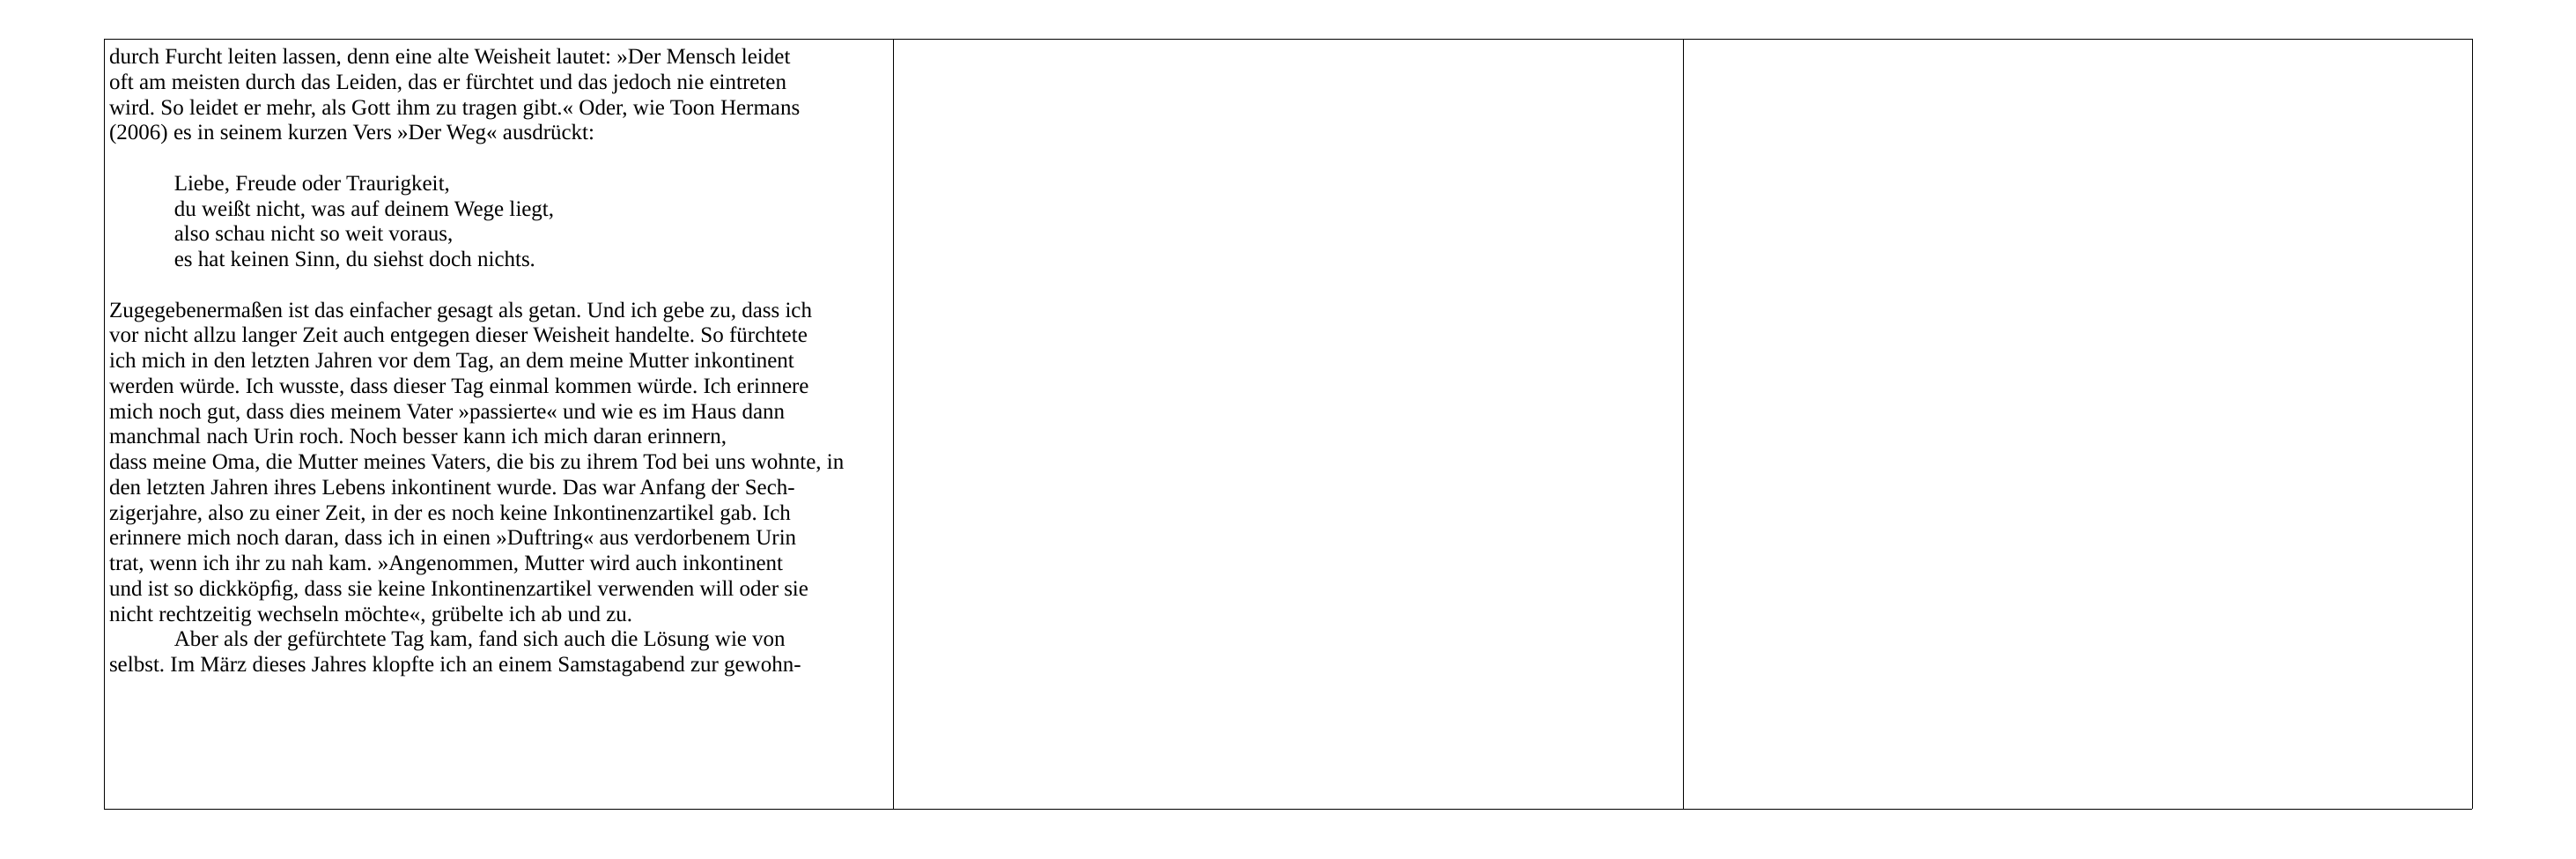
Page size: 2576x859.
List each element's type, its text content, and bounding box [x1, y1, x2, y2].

table_header durch Furcht leiten lassen, denn eine alte Weisheit lautet: »Der Mensch leidet oft am meisten durch das Leiden, das er fürchtet und das jedoch nie eintreten wird. So leidet er mehr, als Gott ihm zu tragen gibt.« Oder, wie Toon Hermans (2006) es in seinem kurzen Vers »Der Weg« ausdrückt: Liebe, Freude oder Traurigkeit, du weißt nicht, was auf deinem Wege liegt, also schau nicht so weit voraus, es hat keinen Sinn, du siehst doch nichts. Zugegebenermaßen ist das einfacher gesagt als getan. Und ich gebe zu, dass ich vor nicht allzu langer Zeit auch entgegen dieser Weisheit handelte. So fürchtete ich mich in den letzten Jahren vor dem Tag, an dem meine Mutter inkontinent werden würde. Ich wusste, dass dieser Tag einmal kommen würde. Ich erinnere mich noch gut, dass dies meinem Vater »passierte« und wie es im Haus dann manchmal nach Urin roch. Noch besser kann ich mich daran erinnern, dass meine Oma, die Mutter meines Vaters, die bis zu ihrem Tod bei uns wohnte, in den letzten Jahren ihres Lebens inkontinent wurde. Das war Anfang der Sech- zigerjahre, also zu einer Zeit, in der es noch keine Inkontinenzartikel gab. Ich erinnere mich noch daran, dass ich in einen »Duftring« aus verdorbenem Urin trat, wenn ich ihr zu nah kam. »Angenommen, Mutter wird auch inkontinent und ist so dickköpﬁg, dass sie keine Inkontinenzartikel verwenden will oder sie nicht rechtzeitig wechseln möchte«, grübelte ich ab und zu. Aber als der gefürchtete Tag kam, fand sich auch die Lösung wie von selbst. Im März dieses Jahres klopfte ich an einem Samstagabend zur gewohn- [105, 40, 893, 809]
